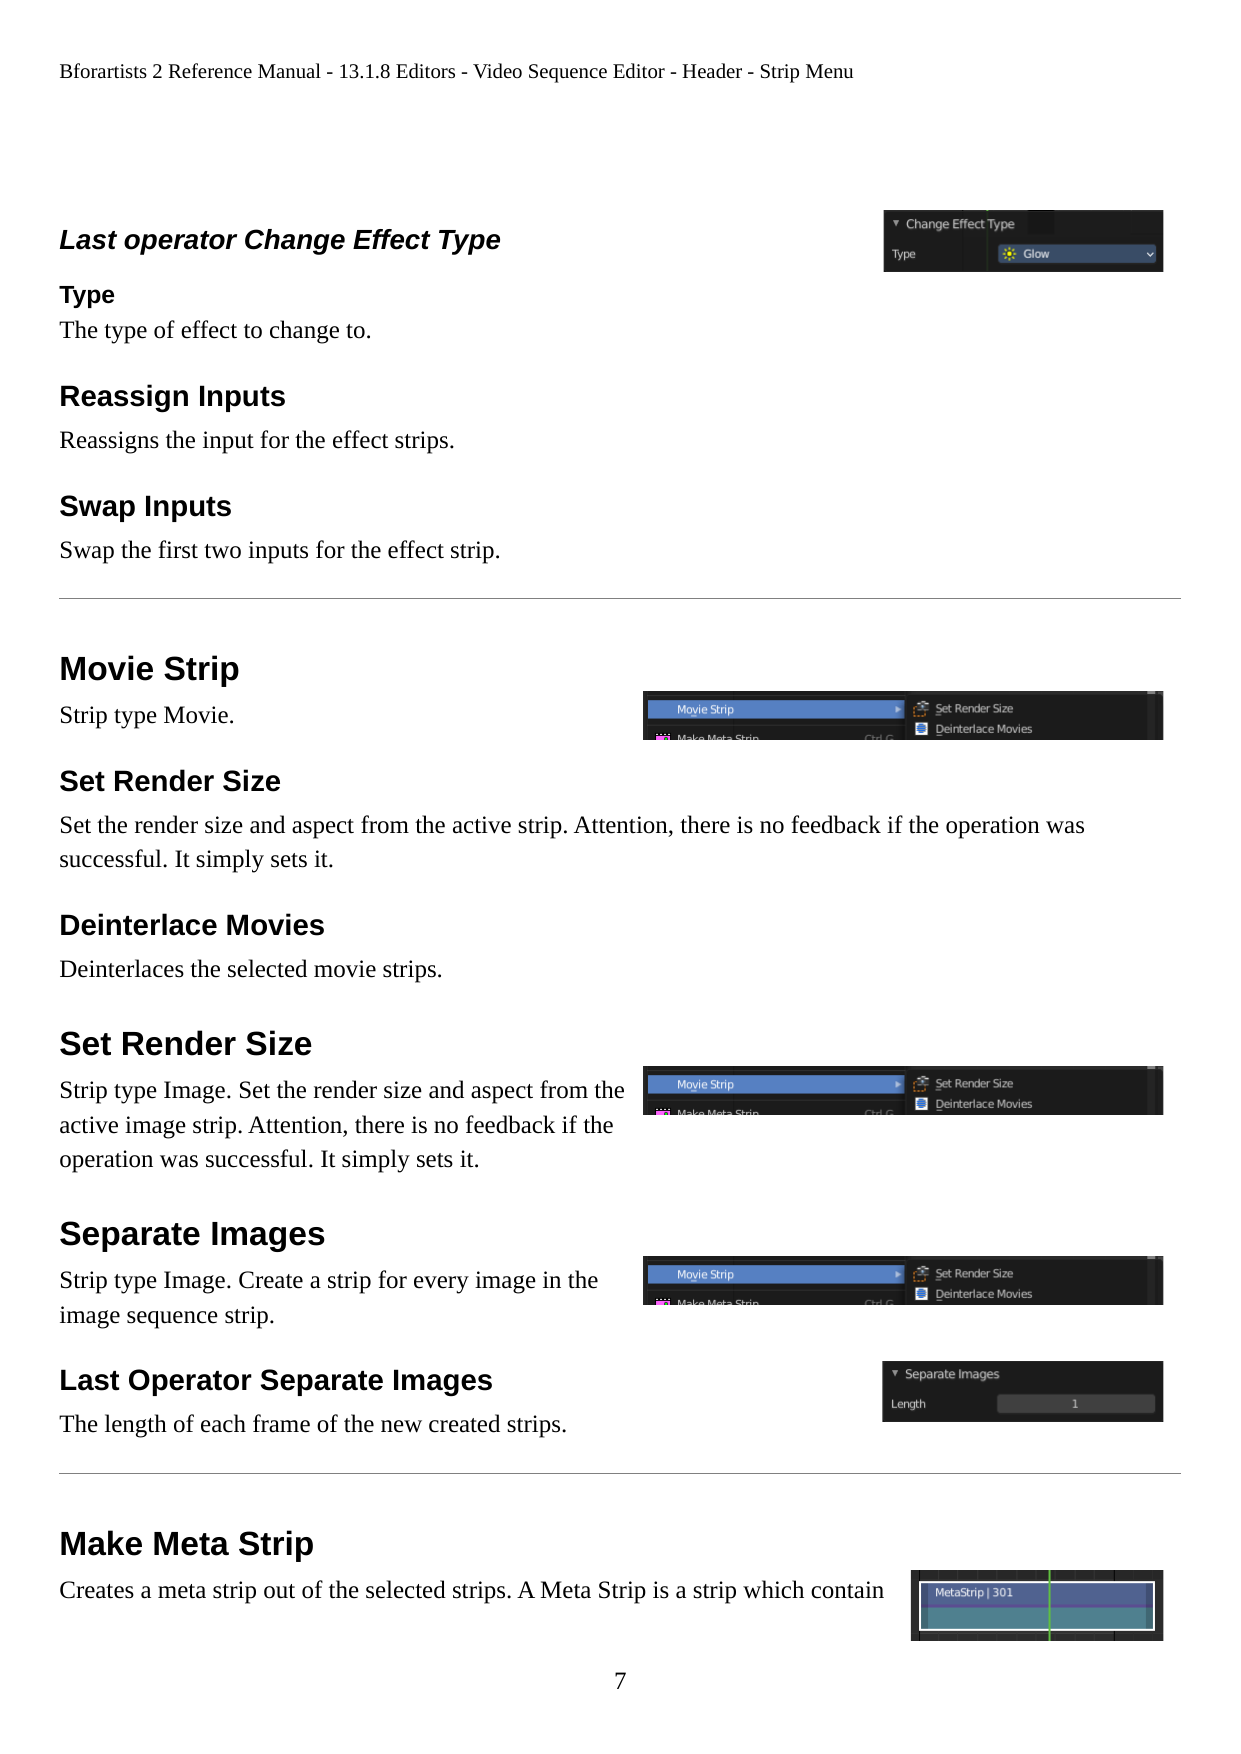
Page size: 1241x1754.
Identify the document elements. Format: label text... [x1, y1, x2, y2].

subtitle Last Operator Separate Images [59, 1363, 882, 1397]
text Deinterlaces the selected movie strips. [59, 954, 1181, 983]
text Swap the first two inputs for the effect strip. [59, 535, 1181, 563]
text Strip type Movie. [59, 700, 643, 729]
picture [883, 210, 1164, 272]
subtitle Movie Strip [59, 649, 1181, 687]
text The length of each frame of the new created strips. [59, 1409, 1181, 1438]
subtitle Set Render Size [59, 1024, 1181, 1063]
subtitle Separate Images [59, 1214, 1181, 1253]
subtitle Set Render Size [59, 763, 1181, 797]
text Reassigns the input for the effect strips. [59, 425, 1181, 453]
picture [882, 1361, 1164, 1422]
text Creates a meta strip out of the selected strips. A Meta Strip is a strip which contain [59, 1575, 910, 1603]
text Strip type Image. Create a strip for every image in the image sequence strip. [59, 1265, 1181, 1328]
picture [643, 1066, 1164, 1115]
subtitle Swap Inputs [59, 488, 1181, 522]
subtitle Deinterlace Movies [59, 908, 1181, 942]
text [1164, 700, 1181, 729]
picture [910, 1570, 1164, 1641]
picture [643, 691, 1164, 740]
subtitle Reassign Inputs [59, 378, 1181, 412]
subtitle Last operator Change Effect Type [59, 223, 883, 255]
subtitle Make Meta Strip [59, 1524, 1181, 1562]
text Set the render size and aspect from the active strip. Attention, there is no feedback if the operation was successful. It simply sets it. [59, 810, 1181, 873]
picture [643, 1256, 1164, 1305]
text Strip type Image. Set the render size and aspect from the active image strip. Attention, there is no feedback if the operation was successful. It simply sets it. [59, 1075, 1181, 1173]
text The type of effect to change to. [59, 315, 1181, 344]
subtitle Type [59, 280, 1181, 309]
